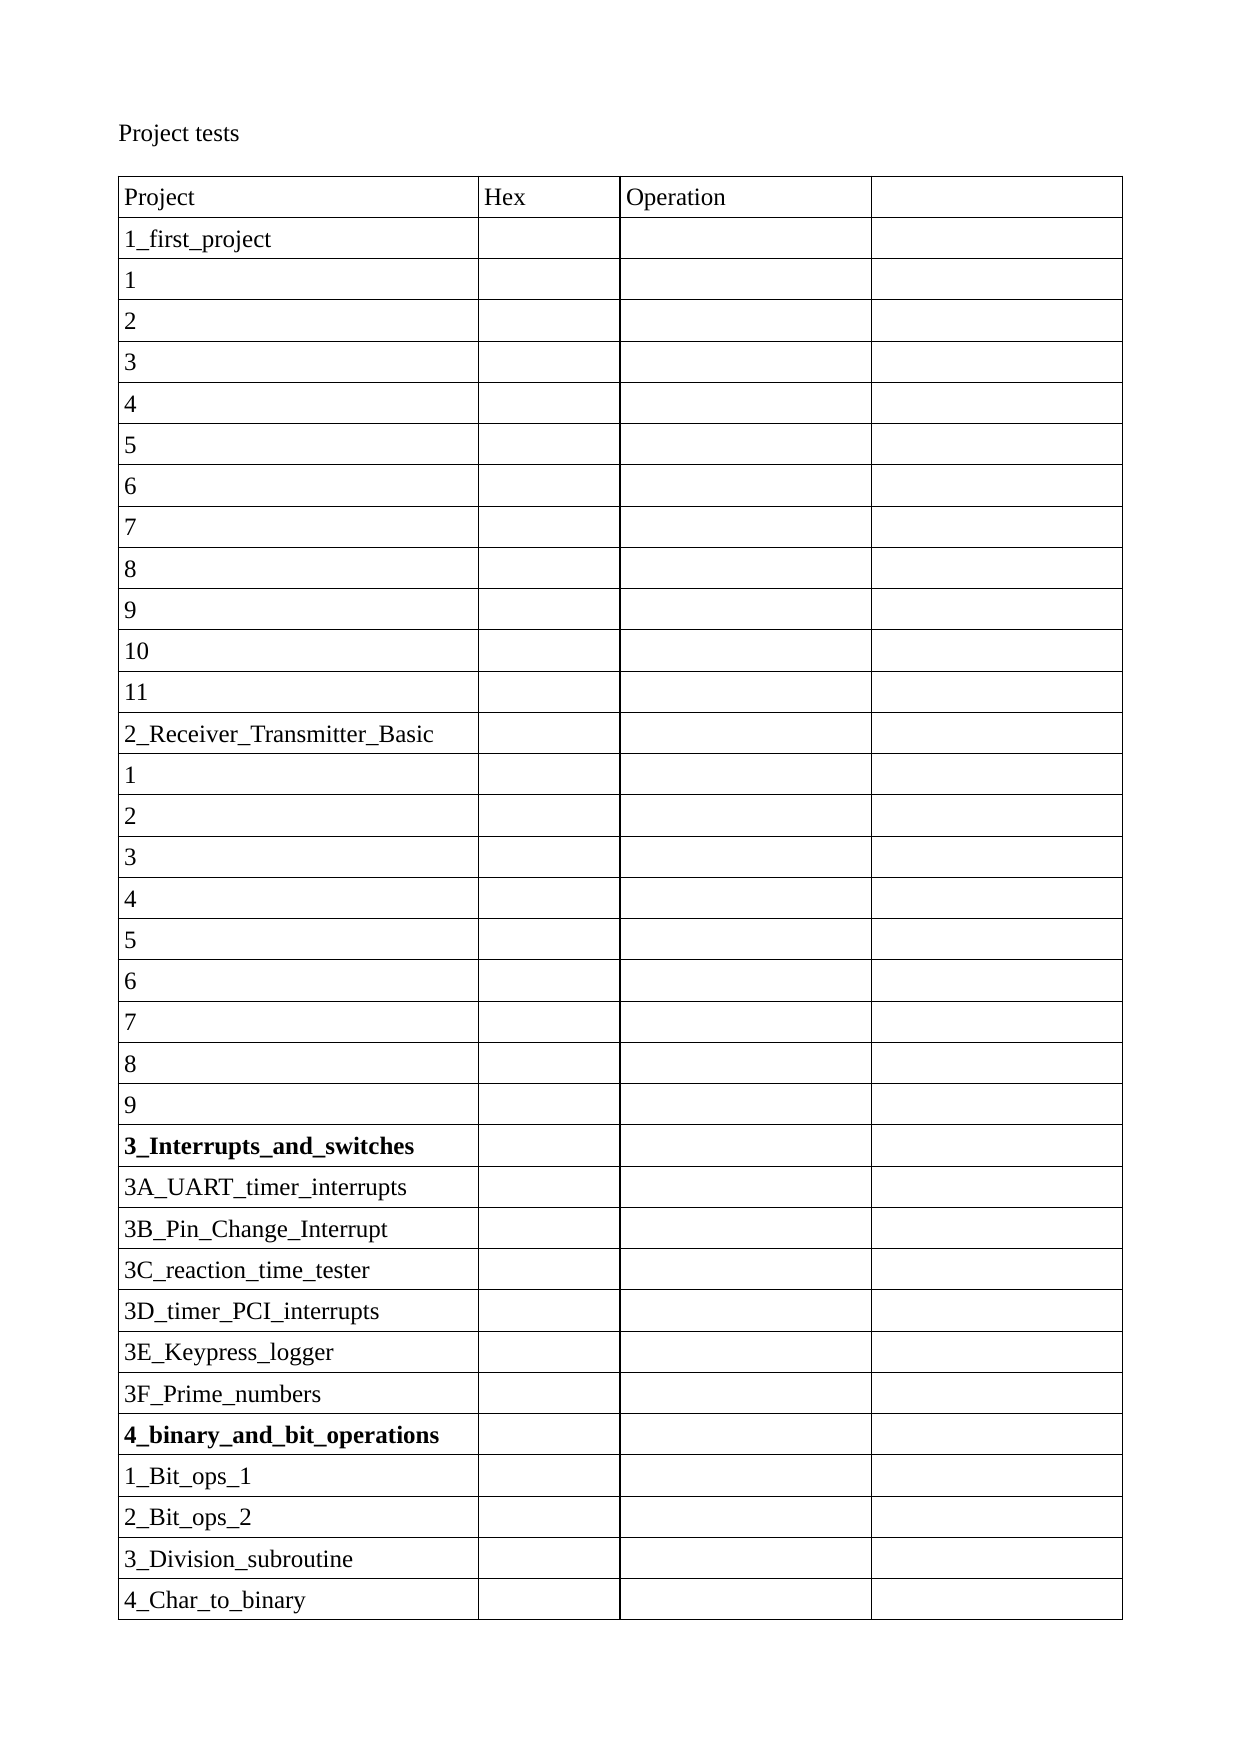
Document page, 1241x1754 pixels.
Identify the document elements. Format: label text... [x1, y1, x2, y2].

table_cell 3_Division_subroutine [119, 1538, 478, 1578]
table_cell [872, 1579, 1122, 1619]
table_cell [872, 424, 1122, 464]
table_cell [872, 630, 1122, 671]
table_cell [872, 1249, 1122, 1289]
table_cell [621, 672, 871, 712]
table_cell [479, 1290, 619, 1331]
table_cell 3D_timer_PCI_interrupts [119, 1290, 478, 1331]
table_cell 3 [119, 342, 478, 382]
table_cell [621, 878, 871, 918]
table_cell [621, 754, 871, 794]
table_cell 2 [119, 795, 478, 836]
table_cell 1 [119, 754, 478, 794]
table_cell [621, 837, 871, 877]
table_cell [479, 424, 619, 464]
table_cell [479, 672, 619, 712]
table_cell 7 [119, 1002, 478, 1042]
table_cell [621, 548, 871, 588]
table_cell [621, 1208, 871, 1248]
table_cell [872, 1002, 1122, 1042]
table_cell [479, 630, 619, 671]
table_cell [872, 1043, 1122, 1083]
table_cell [479, 713, 619, 753]
table_cell [872, 548, 1122, 588]
table_cell 4_Char_to_binary [119, 1579, 478, 1619]
table_cell [621, 1167, 871, 1207]
table_cell [621, 1332, 871, 1372]
table_cell [621, 1497, 871, 1537]
table_cell [621, 342, 871, 382]
text Project tests [118, 118, 1122, 147]
table_cell [621, 1125, 871, 1166]
table_cell [479, 1043, 619, 1083]
table_cell [479, 1084, 619, 1124]
table_cell [479, 1373, 619, 1413]
table_cell [872, 1167, 1122, 1207]
table_cell [872, 713, 1122, 753]
table_cell [621, 960, 871, 1001]
table_cell 2_Bit_ops_2 [119, 1497, 478, 1537]
table_cell [479, 1497, 619, 1537]
table_cell [872, 837, 1122, 877]
table_cell [621, 507, 871, 547]
table_cell [872, 300, 1122, 341]
table_cell [479, 1455, 619, 1496]
table_cell [872, 259, 1122, 299]
table_cell [621, 1084, 871, 1124]
table_cell 3E_Keypress_logger [119, 1332, 478, 1372]
table_cell [872, 919, 1122, 959]
table_cell [872, 1084, 1122, 1124]
table_cell [621, 465, 871, 506]
table_cell [621, 259, 871, 299]
table_cell [479, 919, 619, 959]
table_cell 1 [119, 259, 478, 299]
table_cell 11 [119, 672, 478, 712]
table_cell 9 [119, 589, 478, 629]
table_cell [621, 795, 871, 836]
table_cell [872, 1373, 1122, 1413]
table_cell 8 [119, 548, 478, 588]
table_cell 3F_Prime_numbers [119, 1373, 478, 1413]
table_cell [872, 342, 1122, 382]
table_cell [872, 589, 1122, 629]
table_cell [479, 1538, 619, 1578]
table_cell [479, 300, 619, 341]
table_cell 9 [119, 1084, 478, 1124]
table_cell [479, 1167, 619, 1207]
table_cell [621, 919, 871, 959]
table_cell [479, 383, 619, 423]
table_cell [479, 1125, 619, 1166]
table_cell 3_Interrupts_and_switches [119, 1125, 478, 1166]
table_cell [621, 1373, 871, 1413]
table_cell [872, 1497, 1122, 1537]
table_cell 3 [119, 837, 478, 877]
table_cell [621, 1579, 871, 1619]
table_cell 10 [119, 630, 478, 671]
table_cell [621, 1455, 871, 1496]
table_cell [479, 1002, 619, 1042]
table_cell [872, 672, 1122, 712]
table_cell 8 [119, 1043, 478, 1083]
table_cell 1_Bit_ops_1 [119, 1455, 478, 1496]
table_cell 5 [119, 919, 478, 959]
table_cell [479, 465, 619, 506]
table_cell [621, 630, 871, 671]
table_cell [479, 259, 619, 299]
table_cell [621, 1538, 871, 1578]
table_cell [479, 960, 619, 1001]
table_cell [479, 218, 619, 258]
table_cell [479, 548, 619, 588]
table_cell 2_Receiver_Transmitter_Basic [119, 713, 478, 753]
table_cell [872, 1414, 1122, 1454]
table_cell 4_binary_and_bit_operations [119, 1414, 478, 1454]
table_cell [872, 1455, 1122, 1496]
table_cell [621, 300, 871, 341]
table_cell 4 [119, 878, 478, 918]
table_cell 1_first_project [119, 218, 478, 258]
table_cell [872, 507, 1122, 547]
table_cell [479, 1249, 619, 1289]
table_cell [479, 1332, 619, 1372]
table_cell [479, 878, 619, 918]
table_cell [872, 795, 1122, 836]
table_cell [621, 1249, 871, 1289]
table_cell [479, 1414, 619, 1454]
table_cell [479, 837, 619, 877]
table_cell [621, 1002, 871, 1042]
table_cell 4 [119, 383, 478, 423]
table_cell [621, 383, 871, 423]
table_cell [479, 795, 619, 836]
table_cell [479, 1208, 619, 1248]
table_cell [872, 960, 1122, 1001]
table_cell [872, 1125, 1122, 1166]
table_cell [621, 1414, 871, 1454]
table_cell [872, 383, 1122, 423]
table_cell 5 [119, 424, 478, 464]
table_cell [621, 1043, 871, 1083]
table_cell [621, 713, 871, 753]
table_cell [872, 1290, 1122, 1331]
table_cell [872, 1332, 1122, 1372]
table_header Operation [621, 177, 871, 217]
table_cell [872, 218, 1122, 258]
table_header Hex [479, 177, 619, 217]
table_cell [621, 589, 871, 629]
table_cell [872, 754, 1122, 794]
table_cell 3B_Pin_Change_Interrupt [119, 1208, 478, 1248]
table_cell [479, 1579, 619, 1619]
table_cell [621, 1290, 871, 1331]
table_cell 6 [119, 960, 478, 1001]
table_cell [872, 1538, 1122, 1578]
table_cell [621, 424, 871, 464]
table_cell 3C_reaction_time_tester [119, 1249, 478, 1289]
table_cell [479, 589, 619, 629]
table_cell [872, 1208, 1122, 1248]
table_cell 3A_UART_timer_interrupts [119, 1167, 478, 1207]
table_cell [479, 754, 619, 794]
table_cell [621, 218, 871, 258]
table_cell [479, 507, 619, 547]
table_cell [872, 465, 1122, 506]
table_cell 2 [119, 300, 478, 341]
table_header Project [119, 177, 478, 217]
table_cell [479, 342, 619, 382]
table_cell [872, 878, 1122, 918]
table_cell 7 [119, 507, 478, 547]
table_cell 6 [119, 465, 478, 506]
table_header [872, 177, 1122, 217]
